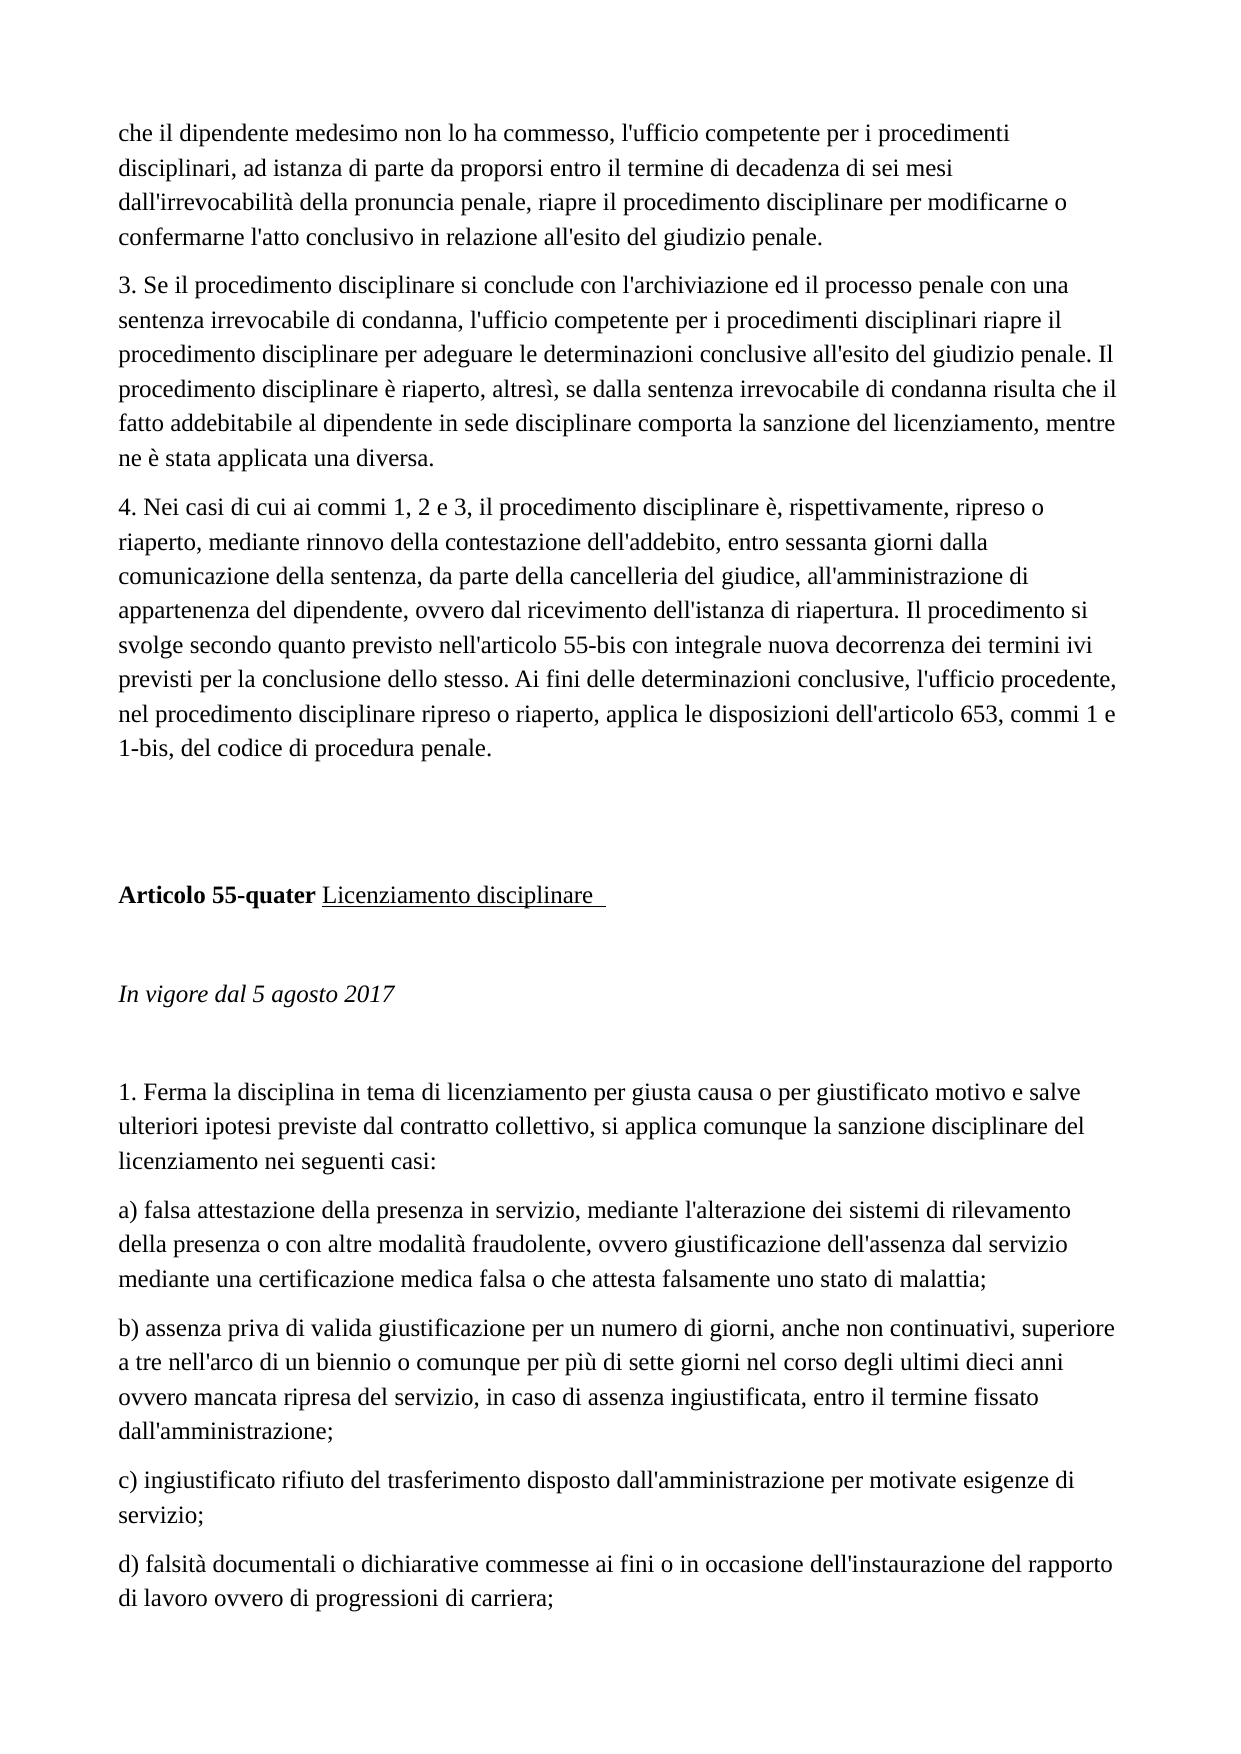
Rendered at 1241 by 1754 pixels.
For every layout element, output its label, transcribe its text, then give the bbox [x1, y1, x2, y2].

text In vigore dal 5 agosto 2017 [118, 979, 1122, 1007]
text 1. Ferma la disciplina in tema di licenziamento per giusta causa o per giustificato motivo e salve ulteriori ipotesi previste dal contratto collettivo, si applica comunque la sanzione disciplinare del licenziamento nei seguenti casi: [118, 1077, 1122, 1174]
text 3. Se il procedimento disciplinare si conclude con l'archiviazione ed il processo penale con una sentenza irrevocabile di condanna, l'ufficio competente per i procedimenti disciplinari riapre il procedimento disciplinare per adeguare le determinazioni conclusive all'esito del giudizio penale. Il procedimento disciplinare è riaperto, altresì, se dalla sentenza irrevocabile di condanna risulta che il fatto addebitabile al dipendente in sede disciplinare comporta la sanzione del licenziamento, mentre ne è stata applicata una diversa. [118, 271, 1122, 472]
text a) falsa attestazione della presenza in servizio, mediante l'alterazione dei sistemi di rilevamento della presenza o con altre modalità fraudolente, ovvero giustificazione dell'assenza dal servizio mediante una certificazione medica falsa o che attesta falsamente uno stato di malattia; [118, 1195, 1122, 1293]
text d) falsità documentali o dichiarative commesse ai fini o in occasione dell'instaurazione del rapporto di lavoro ovvero di progressioni di carriera; [118, 1549, 1122, 1612]
text b) assenza priva di valida giustificazione per un numero di giorni, anche non continuativi, superiore a tre nell'arco di un biennio o comunque per più di sette giorni nel corso degli ultimi dieci anni ovvero mancata ripresa del servizio, in caso di assenza ingiustificata, entro il termine fissato dall'amministrazione; [118, 1313, 1122, 1445]
text che il dipendente medesimo non lo ha commesso, l'ufficio competente per i procedimenti disciplinari, ad istanza di parte da proporsi entro il termine di decadenza di sei mesi dall'irrevocabilità della pronuncia penale, riapre il procedimento disciplinare per modificarne o confermarne l'atto conclusivo in relazione all'esito del giudizio penale. [118, 118, 1122, 250]
text Articolo 55-quater Licenziamento disciplinare [118, 881, 1122, 909]
text 4. Nei casi di cui ai commi 1, 2 e 3, il procedimento disciplinare è, rispettivamente, ripreso o riaperto, mediante rinnovo della contestazione dell'addebito, entro sessanta giorni dalla comunicazione della sentenza, da parte della cancelleria del giudice, all'amministrazione di appartenenza del dipendente, ovvero dal ricevimento dell'istanza di riapertura. Il procedimento si svolge secondo quanto previsto nell'articolo 55-bis con integrale nuova decorrenza dei termini ivi previsti per la conclusione dello stesso. Ai fini delle determinazioni conclusive, l'ufficio procedente, nel procedimento disciplinare ripreso o riaperto, applica le disposizioni dell'articolo 653, commi 1 e 1-bis, del codice di procedura penale. [118, 492, 1122, 762]
text c) ingiustificato rifiuto del trasferimento disposto dall'amministrazione per motivate esigenze di servizio; [118, 1465, 1122, 1529]
